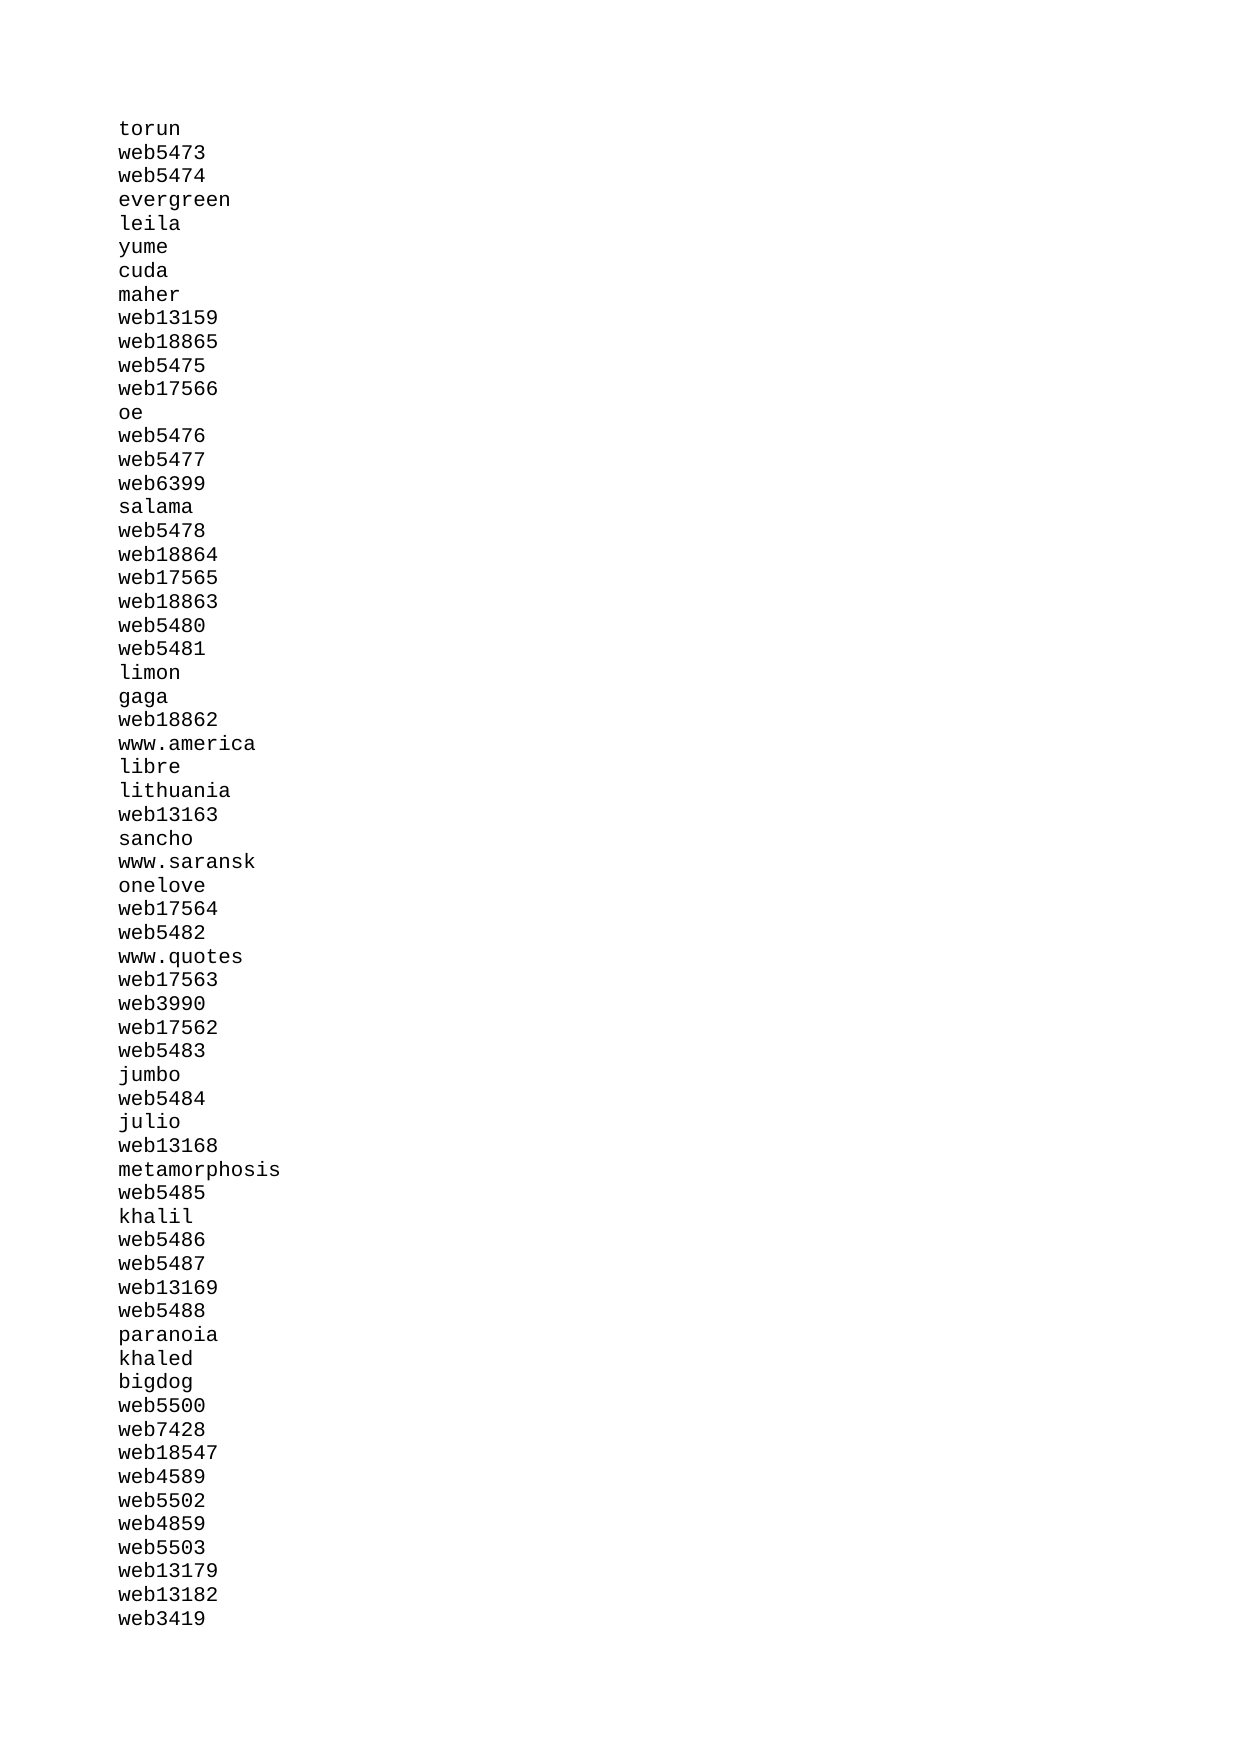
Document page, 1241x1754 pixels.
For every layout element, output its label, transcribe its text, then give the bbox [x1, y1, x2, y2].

text web5480 [118, 615, 1122, 638]
text web4859 [118, 1513, 1122, 1537]
text metamorphosis [118, 1158, 1122, 1182]
text bigdog [118, 1371, 1122, 1395]
text jumbo [118, 1064, 1122, 1088]
text web18864 [118, 544, 1122, 567]
text libre [118, 757, 1122, 780]
text web13159 [118, 307, 1122, 331]
text web17562 [118, 1017, 1122, 1040]
text www.saransk [118, 851, 1122, 875]
text web5478 [118, 520, 1122, 544]
text web17564 [118, 898, 1122, 922]
text web5477 [118, 449, 1122, 473]
text evergreen [118, 189, 1122, 213]
text salama [118, 496, 1122, 520]
text web17565 [118, 567, 1122, 591]
text web5488 [118, 1300, 1122, 1324]
text web18862 [118, 709, 1122, 733]
text web7428 [118, 1419, 1122, 1442]
text julio [118, 1111, 1122, 1135]
text web5473 [118, 142, 1122, 165]
text web13168 [118, 1135, 1122, 1158]
text web6399 [118, 473, 1122, 496]
text web5474 [118, 165, 1122, 189]
text web13179 [118, 1561, 1122, 1584]
text web5476 [118, 426, 1122, 449]
text yume [118, 236, 1122, 260]
text paranoia [118, 1324, 1122, 1348]
text web17566 [118, 378, 1122, 402]
text torun [118, 118, 1122, 142]
text web17563 [118, 969, 1122, 993]
text sancho [118, 827, 1122, 851]
text web5484 [118, 1088, 1122, 1111]
text leila [118, 213, 1122, 236]
text web5487 [118, 1253, 1122, 1277]
text web5503 [118, 1537, 1122, 1561]
text web5500 [118, 1395, 1122, 1419]
text web5481 [118, 638, 1122, 662]
text web5475 [118, 354, 1122, 378]
text lithuania [118, 780, 1122, 804]
text web18547 [118, 1442, 1122, 1466]
text www.america [118, 733, 1122, 757]
text web4589 [118, 1466, 1122, 1489]
text web13163 [118, 804, 1122, 827]
text web13182 [118, 1584, 1122, 1608]
text khalil [118, 1206, 1122, 1229]
text web5485 [118, 1182, 1122, 1206]
text web3419 [118, 1608, 1122, 1631]
text limon [118, 662, 1122, 686]
text web5486 [118, 1229, 1122, 1253]
text web5502 [118, 1489, 1122, 1513]
text web3990 [118, 993, 1122, 1017]
text web5482 [118, 922, 1122, 946]
text gaga [118, 686, 1122, 709]
text oe [118, 402, 1122, 426]
text cuda [118, 260, 1122, 284]
text web18865 [118, 331, 1122, 354]
text web18863 [118, 591, 1122, 615]
text maher [118, 284, 1122, 307]
text www.quotes [118, 946, 1122, 969]
text web13169 [118, 1277, 1122, 1300]
text khaled [118, 1348, 1122, 1371]
text web5483 [118, 1040, 1122, 1064]
text onelove [118, 875, 1122, 898]
